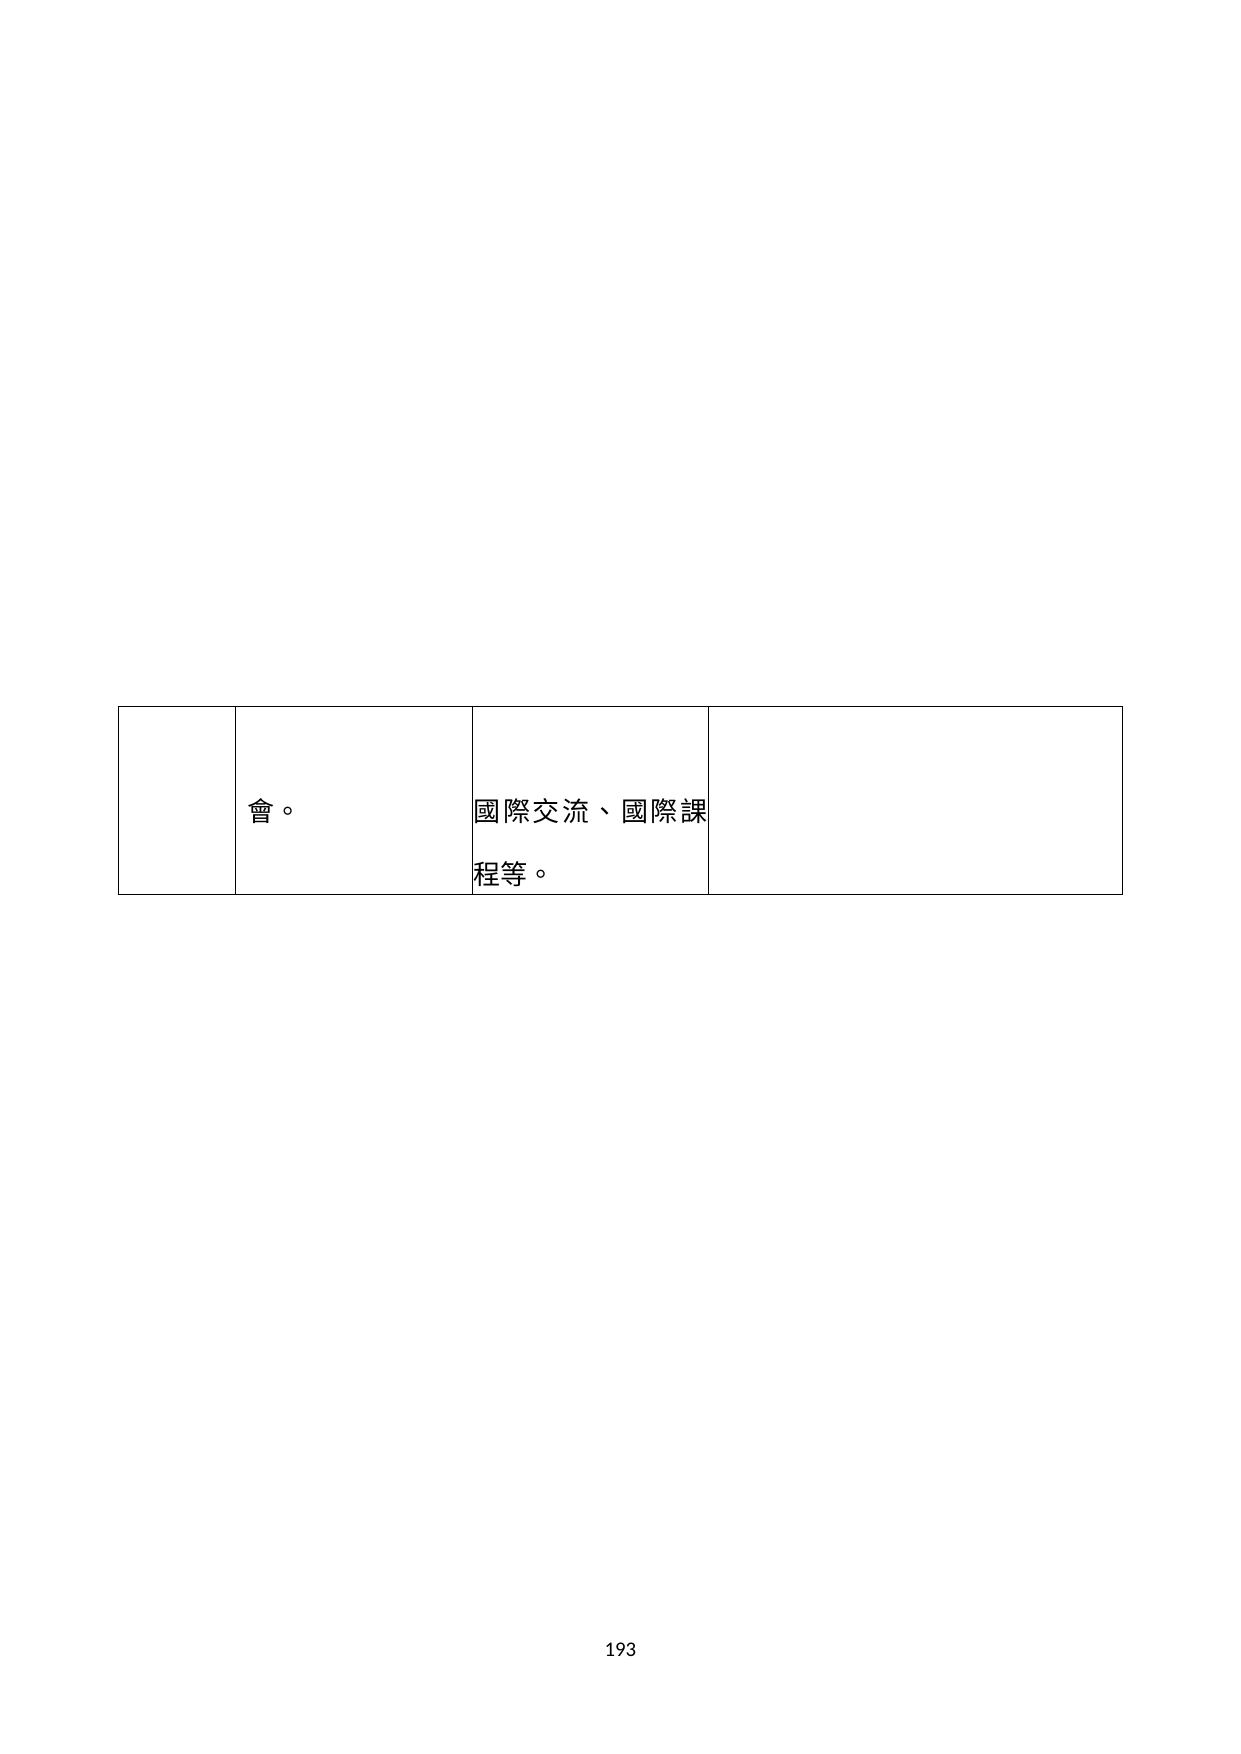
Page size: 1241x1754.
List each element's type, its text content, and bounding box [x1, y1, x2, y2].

table_cell [709, 707, 1122, 893]
table_cell [119, 707, 235, 893]
table_cell 會。 [236, 707, 472, 893]
table_cell 國際交流、國際課程等。 [473, 707, 708, 893]
